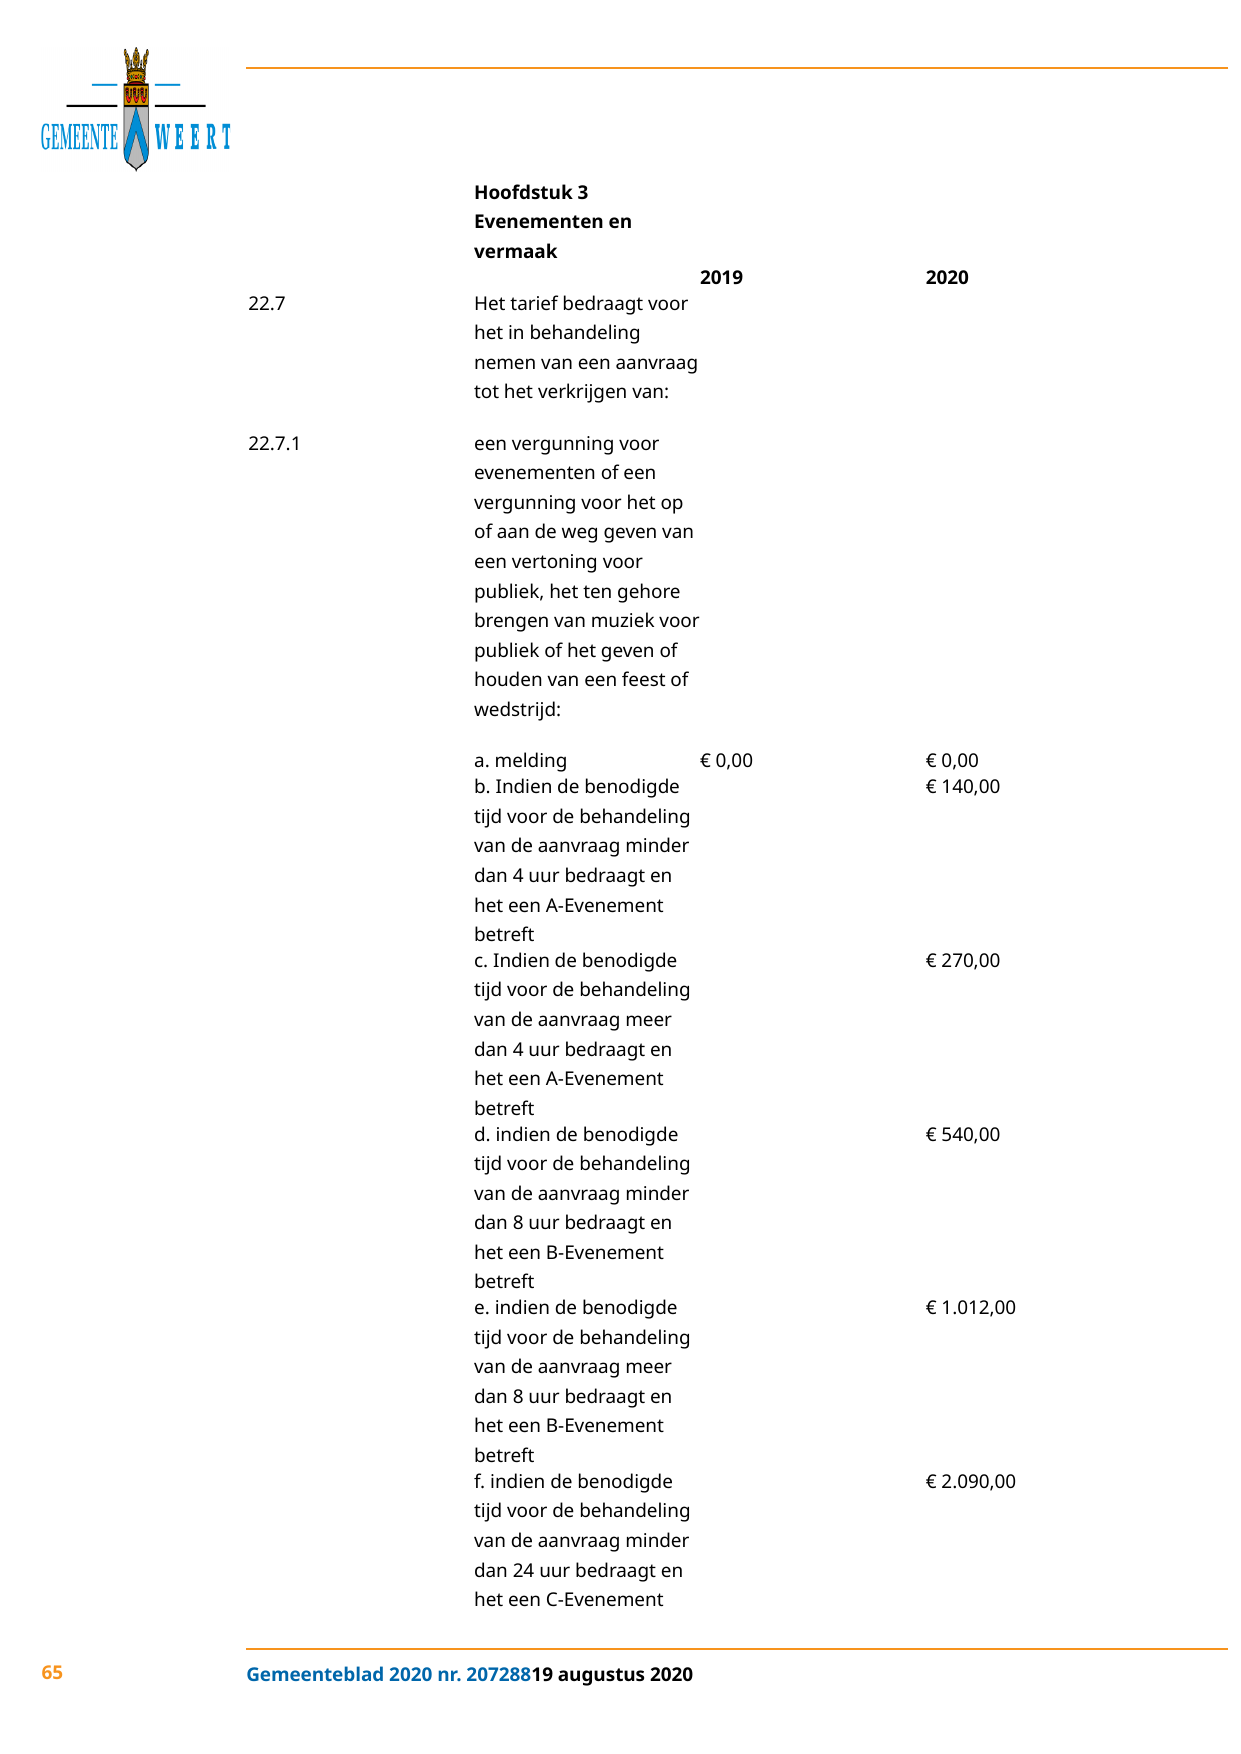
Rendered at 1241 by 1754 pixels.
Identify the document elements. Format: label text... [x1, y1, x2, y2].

table_cell € 2.090,00 [926, 1468, 1152, 1612]
table_cell [474, 722, 700, 748]
table_cell [700, 1294, 926, 1468]
table_cell 2020 [926, 264, 1152, 290]
table_cell [700, 722, 926, 748]
table_cell € 270,00 [926, 947, 1152, 1121]
table_cell [700, 290, 926, 404]
table_cell [926, 290, 1152, 404]
table_cell [248, 404, 474, 430]
table_cell € 0,00 [926, 748, 1152, 773]
table_cell € 140,00 [926, 774, 1152, 947]
table_cell [248, 95, 474, 121]
table_cell f. indien de benodigde tijd voor de behandeling van de aanvraag minder dan 24 uur bedraagt en het een C-Evenement [474, 1468, 700, 1612]
table_header [700, 179, 926, 264]
table_cell d. indien de benodigde tijd voor de behandeling van de aanvraag minder dan 8 uur bedraagt en het een B-Evenement betreft [474, 1121, 700, 1294]
table_cell b. Indien de benodigde tijd voor de behandeling van de aanvraag minder dan 4 uur bedraagt en het een A-Evenement betreft [474, 774, 700, 947]
picture [41, 47, 231, 172]
table_cell [248, 121, 474, 146]
table_header [926, 179, 1152, 264]
table_cell [474, 121, 700, 146]
table_cell [926, 121, 1152, 146]
table_cell [926, 722, 1152, 748]
table_cell € 0,00 [700, 748, 926, 773]
table_cell € 1.012,00 [926, 1294, 1152, 1468]
table_cell c. Indien de benodigde tijd voor de behandeling van de aanvraag meer dan 4 uur bedraagt en het een A-Evenement betreft [474, 947, 700, 1121]
table_cell [700, 774, 926, 947]
table_cell een vergunning voor evenementen of een vergunning voor het op of aan de weg geven van een vertoning voor publiek, het ten gehore brengen van muziek voor publiek of het geven of houden van een feest of wedstrijd: [474, 430, 700, 722]
table_cell [926, 404, 1152, 430]
table_cell [248, 722, 474, 748]
table_cell [248, 748, 474, 773]
table_cell [248, 774, 474, 947]
table_cell Het tarief bedraagt voor het in behandeling nemen van een aanvraag tot het verkrijgen van: [474, 290, 700, 404]
table_cell [700, 95, 926, 121]
table_cell [474, 95, 700, 121]
table_cell [248, 1468, 474, 1612]
table_cell [474, 404, 700, 430]
table_cell 22.7.1 [248, 430, 474, 722]
table_cell [474, 264, 700, 290]
table_cell [700, 1121, 926, 1294]
table_cell € 540,00 [926, 1121, 1152, 1294]
table_cell [248, 1121, 474, 1294]
table_cell [926, 430, 1152, 722]
table_cell [700, 121, 926, 146]
table_cell [926, 95, 1152, 121]
table_cell a. melding [474, 748, 700, 773]
table_cell 2019 [700, 264, 926, 290]
table_cell [248, 947, 474, 1121]
table_header Hoofdstuk 3 Evenementen en vermaak [474, 179, 700, 264]
table_cell [700, 430, 926, 722]
table_cell 22.7 [248, 290, 474, 404]
table_cell [248, 1294, 474, 1468]
table_header [248, 179, 474, 264]
table_cell [700, 404, 926, 430]
table_cell [248, 264, 474, 290]
table_cell [700, 1468, 926, 1612]
table_cell e. indien de benodigde tijd voor de behandeling van de aanvraag meer dan 8 uur bedraagt en het een B-Evenement betreft [474, 1294, 700, 1468]
table_cell [700, 947, 926, 1121]
